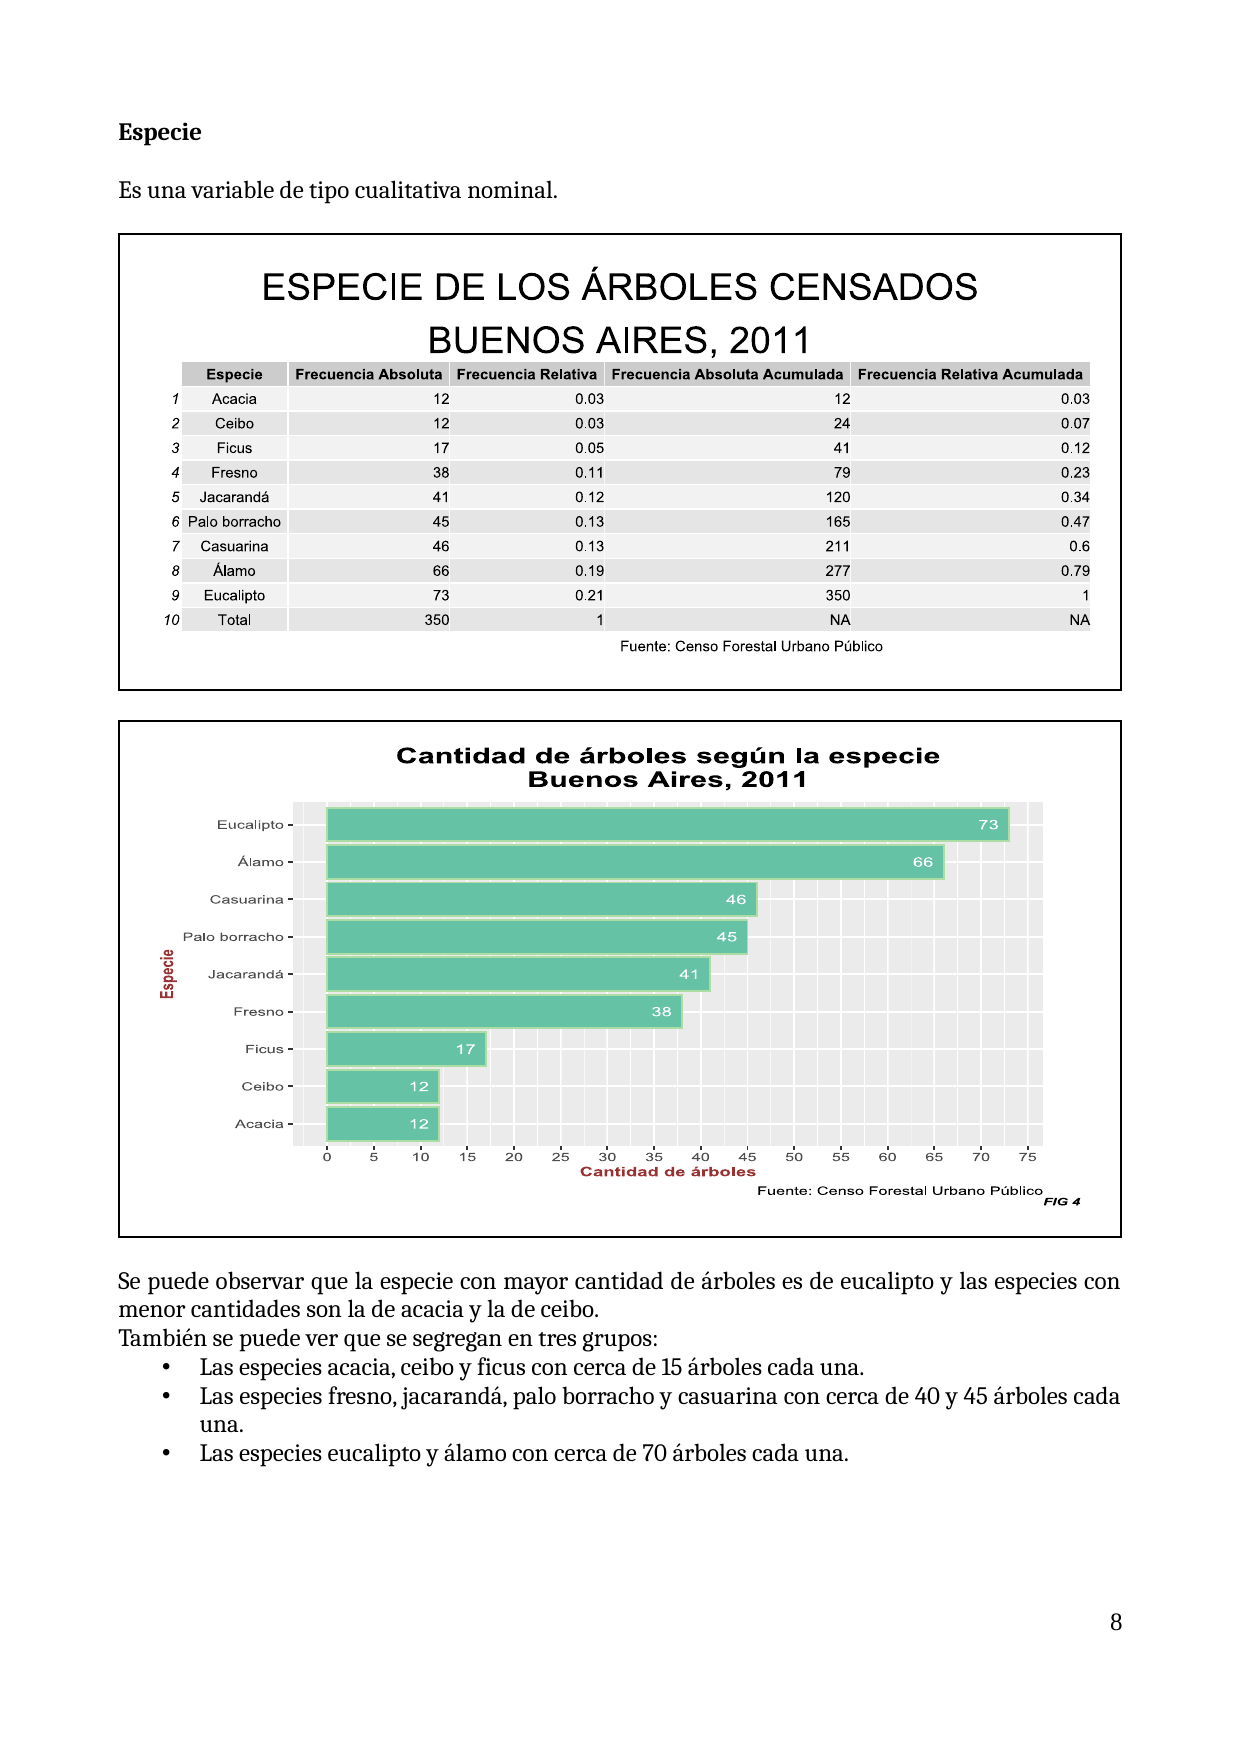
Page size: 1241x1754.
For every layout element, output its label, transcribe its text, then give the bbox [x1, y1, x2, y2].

text Especie [118, 118, 1122, 147]
text Es una variable de tipo cualitativa nominal. [118, 176, 1122, 204]
text Se puede observar que la especie con mayor cantidad de árboles es de eucalipto y las especies con menor cantidades son la de acacia y la de ceibo. [118, 1267, 1122, 1324]
list Las especies fresno, jacarandá, palo borracho y casuarina con cerca de 40 y 45 árboles cada una. [162, 1382, 1122, 1439]
list Las especies eucalipto y álamo con cerca de 70 árboles cada una. [162, 1439, 1122, 1468]
text También se puede ver que se segregan en tres grupos: [118, 1324, 1122, 1353]
list Las especies acacia, ceibo y ficus con cerca de 15 árboles cada una. [162, 1353, 1122, 1382]
